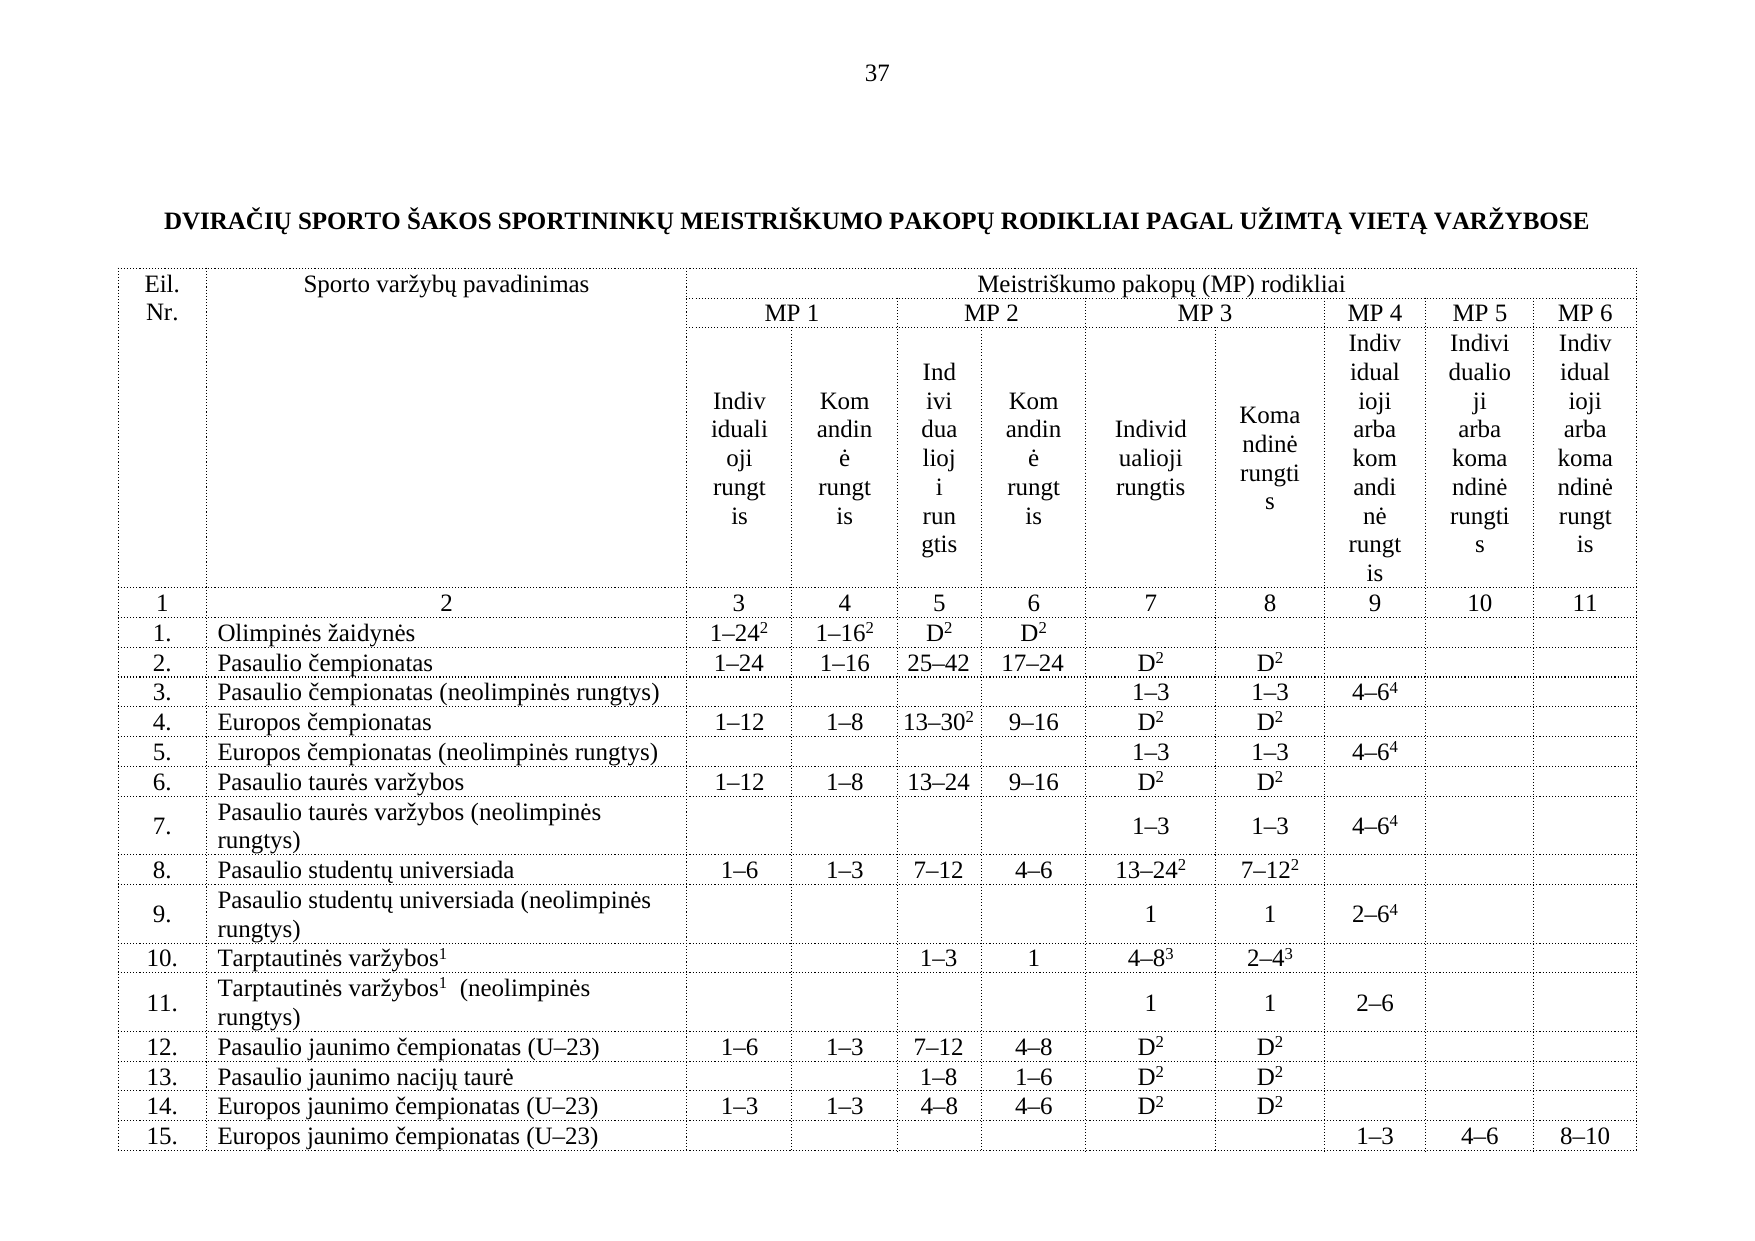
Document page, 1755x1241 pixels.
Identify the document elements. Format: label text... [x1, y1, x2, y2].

table_cell MP 2 [897, 298, 1086, 327]
table_cell [792, 1061, 897, 1090]
table_cell Komandinė rungtis [1215, 327, 1324, 587]
table_cell 4. [118, 706, 206, 736]
table_cell 8. [118, 854, 206, 884]
table_cell 1–3 [897, 943, 981, 972]
table_header Sporto varžybų pavadinimas [206, 268, 687, 587]
table_cell MP 3 [1086, 298, 1324, 327]
table_cell [1425, 796, 1534, 854]
table_cell Europos čempionatas [206, 706, 687, 736]
table_cell 1–3 [792, 854, 897, 884]
table_cell [1425, 706, 1534, 736]
table_cell 9–16 [981, 766, 1086, 796]
table_cell [1324, 617, 1425, 647]
table_cell 4–83 [1086, 943, 1215, 972]
table_cell 8–10 [1534, 1120, 1636, 1150]
table_cell 4–64 [1324, 736, 1425, 766]
text DVIRAČIŲ SPORTO ŠAKOS SPORTININKŲ MEISTRIŠKUMO PAKOPŲ RODIKLIAI PAGAL UŽIMTĄ VIETĄ VARŽYBOSE [118, 206, 1636, 235]
table_cell 1–3 [687, 1090, 792, 1120]
table_cell [1215, 617, 1324, 647]
table_cell D2 [1215, 766, 1324, 796]
table_cell [1425, 647, 1534, 676]
table_cell 1–3 [1086, 796, 1215, 854]
table_cell 10. [118, 943, 206, 972]
table_cell Pasaulio jaunimo nacijų taurė [206, 1061, 687, 1090]
table_cell [792, 972, 897, 1031]
table_cell D2 [1086, 1061, 1215, 1090]
table_cell 1 [1086, 884, 1215, 942]
table_header Meistriškumo pakopų (MP) rodikliai [687, 268, 1636, 297]
table_cell 7–12 [897, 1031, 981, 1061]
table_cell Europos jaunimo čempionatas (U–23) [206, 1120, 687, 1150]
table_cell 1–8 [897, 1061, 981, 1090]
table_cell [1324, 766, 1425, 796]
table_cell [897, 736, 981, 766]
table_cell 14. [118, 1090, 206, 1120]
table_cell [1534, 796, 1636, 854]
table_cell 5 [897, 587, 981, 617]
table_cell [1534, 647, 1636, 676]
table_cell 1–16 [792, 647, 897, 676]
table_cell 1–6 [687, 1031, 792, 1061]
table_cell [981, 796, 1086, 854]
table_cell [1425, 972, 1534, 1031]
table_cell [981, 1120, 1086, 1150]
table_cell D2 [897, 617, 981, 647]
table_cell D2 [1215, 1090, 1324, 1120]
table_cell [792, 884, 897, 942]
table_cell MP 5 [1425, 298, 1534, 327]
table_cell 25–42 [897, 647, 981, 676]
table_cell [1534, 706, 1636, 736]
table_cell 1–3 [1324, 1120, 1425, 1150]
table_cell 1–3 [1086, 676, 1215, 706]
table_cell [1086, 1120, 1215, 1150]
table_cell [687, 676, 792, 706]
table_cell 1–6 [687, 854, 792, 884]
table_cell Pasaulio čempionatas [206, 647, 687, 676]
table_cell [1534, 1061, 1636, 1090]
table_cell D2 [1215, 706, 1324, 736]
table_cell 4–64 [1324, 676, 1425, 706]
table_cell 7 [1086, 587, 1215, 617]
table_cell [687, 1120, 792, 1150]
table_cell 1–3 [792, 1090, 897, 1120]
table_cell [897, 1120, 981, 1150]
table_cell 11. [118, 972, 206, 1031]
table_cell D2 [1086, 647, 1215, 676]
table_cell [1324, 854, 1425, 884]
table_cell 1–242 [687, 617, 792, 647]
table_cell Tarptautinės varžybos1 (neolimpinės rungtys) [206, 972, 687, 1031]
table_cell Individualioji rungtis [897, 327, 981, 587]
table_cell [1534, 1090, 1636, 1120]
table_cell 1–8 [792, 706, 897, 736]
table_cell 6. [118, 766, 206, 796]
table_cell [981, 972, 1086, 1031]
table_cell 4 [792, 587, 897, 617]
table_cell [1425, 766, 1534, 796]
table_cell [897, 972, 981, 1031]
table_cell 3 [687, 587, 792, 617]
table_cell 2–6 [1324, 972, 1425, 1031]
table_cell [1425, 943, 1534, 972]
table_cell 1–8 [792, 766, 897, 796]
table_cell 1–12 [687, 766, 792, 796]
table_cell D2 [1215, 647, 1324, 676]
table_cell D2 [981, 617, 1086, 647]
table_cell [1215, 1120, 1324, 1150]
table_cell [1324, 647, 1425, 676]
table_cell [687, 884, 792, 942]
table_cell MP 4 [1324, 298, 1425, 327]
table_cell [1425, 676, 1534, 706]
table_cell 17–24 [981, 647, 1086, 676]
table_cell [897, 796, 981, 854]
table_cell [1324, 1061, 1425, 1090]
table_cell 2. [118, 647, 206, 676]
table_cell [1534, 1031, 1636, 1061]
table_cell [1534, 617, 1636, 647]
table_cell [1086, 617, 1215, 647]
table_cell [981, 884, 1086, 942]
table_cell [1534, 884, 1636, 942]
table_cell Komandinė rungtis [981, 327, 1086, 587]
table_cell MP 1 [687, 298, 897, 327]
table_cell 9. [118, 884, 206, 942]
table_cell [1324, 1031, 1425, 1061]
table_cell 13–242 [1086, 854, 1215, 884]
table_cell [1425, 1061, 1534, 1090]
table_cell [687, 1061, 792, 1090]
table_cell Europos čempionatas (neolimpinės rungtys) [206, 736, 687, 766]
table_cell [1534, 972, 1636, 1031]
table_cell Pasaulio čempionatas (neolimpinės rungtys) [206, 676, 687, 706]
table_cell Pasaulio taurės varžybos [206, 766, 687, 796]
table_cell [1425, 854, 1534, 884]
table_cell [1534, 676, 1636, 706]
table_cell 13–24 [897, 766, 981, 796]
table_cell [687, 736, 792, 766]
table_cell [1425, 884, 1534, 942]
table_cell 4–8 [897, 1090, 981, 1120]
table_cell 4–8 [981, 1031, 1086, 1061]
table_cell [687, 972, 792, 1031]
table_cell [1534, 854, 1636, 884]
table_cell 2–64 [1324, 884, 1425, 942]
table_cell 4–64 [1324, 796, 1425, 854]
table_cell [1425, 1031, 1534, 1061]
table_cell [1324, 1090, 1425, 1120]
table_cell Individualioji rungtis [1086, 327, 1215, 587]
table_cell [1425, 1090, 1534, 1120]
table_cell [792, 943, 897, 972]
table_cell Pasaulio jaunimo čempionatas (U–23) [206, 1031, 687, 1061]
table_cell [981, 676, 1086, 706]
table_cell D2 [1086, 766, 1215, 796]
table_cell 1–3 [1215, 676, 1324, 706]
table_cell [687, 796, 792, 854]
table_cell D2 [1215, 1031, 1324, 1061]
table_cell 13. [118, 1061, 206, 1090]
table_cell 1–12 [687, 706, 792, 736]
table_cell 7–12 [897, 854, 981, 884]
table_cell 1–3 [792, 1031, 897, 1061]
table_cell [1534, 736, 1636, 766]
table_cell 13–302 [897, 706, 981, 736]
table_cell Pasaulio taurės varžybos (neolimpinės rungtys) [206, 796, 687, 854]
table_cell 1 [1086, 972, 1215, 1031]
table_cell [1534, 766, 1636, 796]
table_cell D2 [1086, 706, 1215, 736]
table_cell [792, 796, 897, 854]
table_cell [792, 676, 897, 706]
table_cell Individualioji rungtis [687, 327, 792, 587]
table_cell 1–3 [1215, 736, 1324, 766]
table_cell [792, 1120, 897, 1150]
table_cell MP 6 [1534, 298, 1636, 327]
table_cell 1–162 [792, 617, 897, 647]
table_cell [1324, 706, 1425, 736]
table_cell 4–6 [981, 1090, 1086, 1120]
table_cell Europos jaunimo čempionatas (U–23) [206, 1090, 687, 1120]
table_cell [897, 884, 981, 942]
table_cell [981, 736, 1086, 766]
table_cell 7. [118, 796, 206, 854]
table_cell 1–3 [1086, 736, 1215, 766]
table_cell Individualioji arba komandinė rungtis [1425, 327, 1534, 587]
table_cell 8 [1215, 587, 1324, 617]
table_cell 10 [1425, 587, 1534, 617]
table_cell 4–6 [1425, 1120, 1534, 1150]
table_cell 11 [1534, 587, 1636, 617]
table_cell Komandinė rungtis [792, 327, 897, 587]
table_cell 1 [118, 587, 206, 617]
table_cell D2 [1086, 1031, 1215, 1061]
table_cell Pasaulio studentų universiada [206, 854, 687, 884]
table_cell 1–24 [687, 647, 792, 676]
table_cell [1425, 736, 1534, 766]
table_cell [1425, 617, 1534, 647]
table_cell 1 [1215, 972, 1324, 1031]
table_cell 1 [981, 943, 1086, 972]
table_cell 6 [981, 587, 1086, 617]
table_cell Tarptautinės varžybos1 [206, 943, 687, 972]
table_cell D2 [1215, 1061, 1324, 1090]
table_cell 5. [118, 736, 206, 766]
table_cell 1 [1215, 884, 1324, 942]
table_cell 1–6 [981, 1061, 1086, 1090]
table_cell 9–16 [981, 706, 1086, 736]
table_cell 2 [206, 587, 687, 617]
table_cell Olimpinės žaidynės [206, 617, 687, 647]
table_cell 12. [118, 1031, 206, 1061]
table_header Eil. Nr. [118, 268, 206, 587]
table_cell 9 [1324, 587, 1425, 617]
table_cell Individualioji arba komandinė rungtis [1534, 327, 1636, 587]
table_cell [1324, 943, 1425, 972]
table_cell 3. [118, 676, 206, 706]
table_cell [897, 676, 981, 706]
table_cell 2–43 [1215, 943, 1324, 972]
table_cell [792, 736, 897, 766]
table_cell [1534, 943, 1636, 972]
table_cell 4–6 [981, 854, 1086, 884]
table_cell 15. [118, 1120, 206, 1150]
table_cell Individualioji arba komandinė rungtis [1324, 327, 1425, 587]
table_cell 7–122 [1215, 854, 1324, 884]
table_cell 1–3 [1215, 796, 1324, 854]
table_cell 1. [118, 617, 206, 647]
table_cell D2 [1086, 1090, 1215, 1120]
table_cell Pasaulio studentų universiada (neolimpinės rungtys) [206, 884, 687, 942]
table_cell [687, 943, 792, 972]
